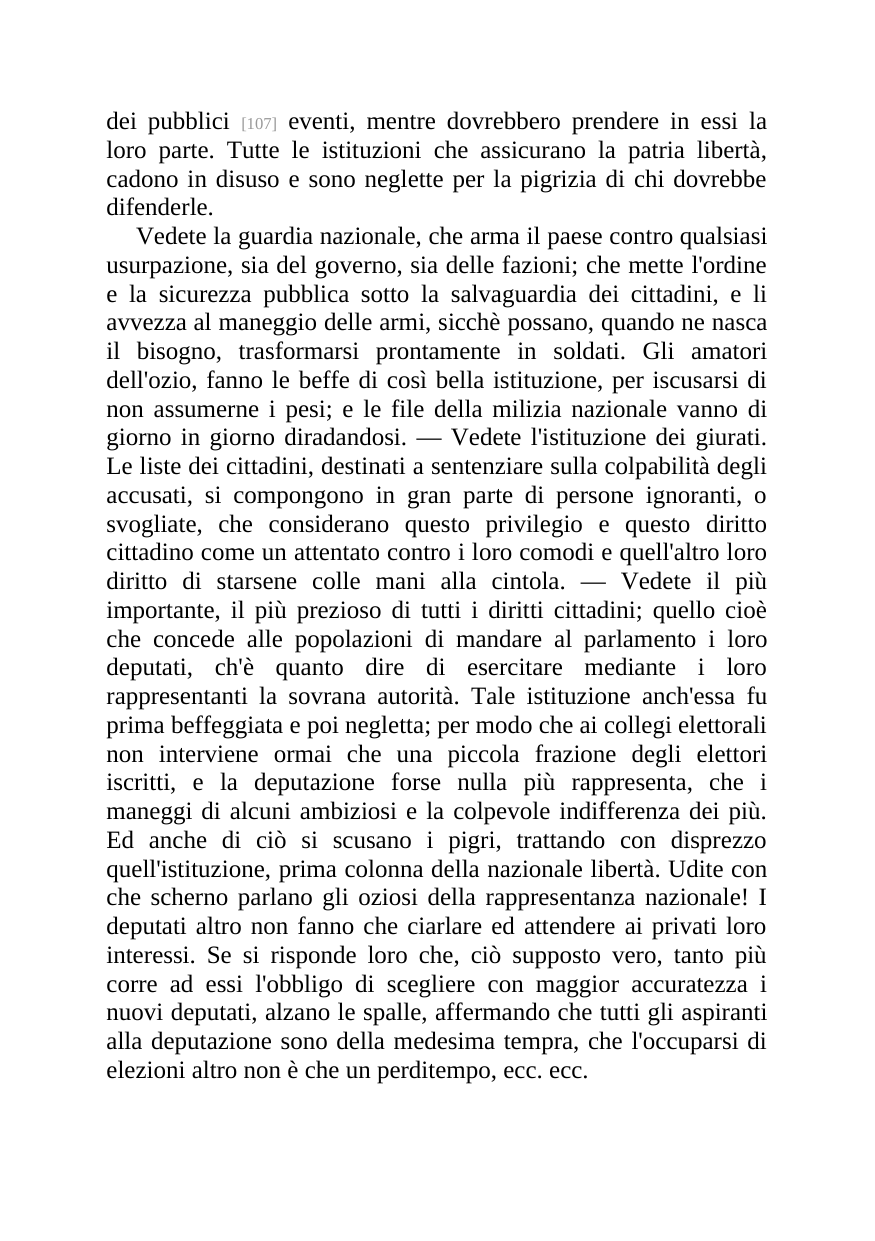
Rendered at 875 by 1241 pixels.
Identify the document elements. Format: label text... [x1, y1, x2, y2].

text dei pubblici [107] eventi, mentre dovrebbero prendere in essi la loro parte. Tutte le istituzioni che assicurano la patria libertà, cadono in disuso e sono neglette per la pigrizia di chi dovrebbe difenderle. [106, 106, 768, 221]
text Vedete la guardia nazionale, che arma il paese contro qualsiasi usurpazione, sia del governo, sia delle fazioni; che mette l'ordine e la sicurezza pubblica sotto la salvaguardia dei cittadini, e li avvezza al maneggio delle armi, sicchè possano, quando ne nasca il bisogno, trasformarsi prontamente in soldati. Gli amatori dell'ozio, fanno le beffe di così bella istituzione, per iscusarsi di non assumerne i pesi; e le file della milizia nazionale vanno di giorno in giorno diradandosi. — Vedete l'istituzione dei giurati. Le liste dei cittadini, destinati a sentenziare sulla colpabilità degli accusati, si compongono in gran parte di persone ignoranti, o svogliate, che considerano questo privilegio e questo diritto cittadino come un attentato contro i loro comodi e quell'altro loro diritto di starsene colle mani alla cintola. — Vedete il più importante, il più prezioso di tutti i diritti cittadini; quello cioè che concede alle popolazioni di mandare al parlamento i loro deputati, ch'è quanto dire di esercitare mediante i loro rappresentanti la sovrana autorità. Tale istituzione anch'essa fu prima beffeggiata e poi negletta; per modo che ai collegi elettorali non interviene ormai che una piccola frazione degli elettori iscritti, e la deputazione forse nulla più rappresenta, che i maneggi di alcuni ambiziosi e la colpevole indifferenza dei più. Ed anche di ciò si scusano i pigri, trattando con disprezzo quell'istituzione, prima colonna della nazionale libertà. Udite con che scherno parlano gli oziosi della rappresentanza nazionale! I deputati altro non fanno che ciarlare ed attendere ai privati loro interessi. Se si risponde loro che, ciò supposto vero, tanto più corre ad essi l'obbligo di scegliere con maggior accuratezza i nuovi deputati, alzano le spalle, affermando che tutti gli aspiranti alla deputazione sono della medesima tempra, che l'occuparsi di elezioni altro non è che un perditempo, ecc. ecc. [106, 221, 768, 1084]
